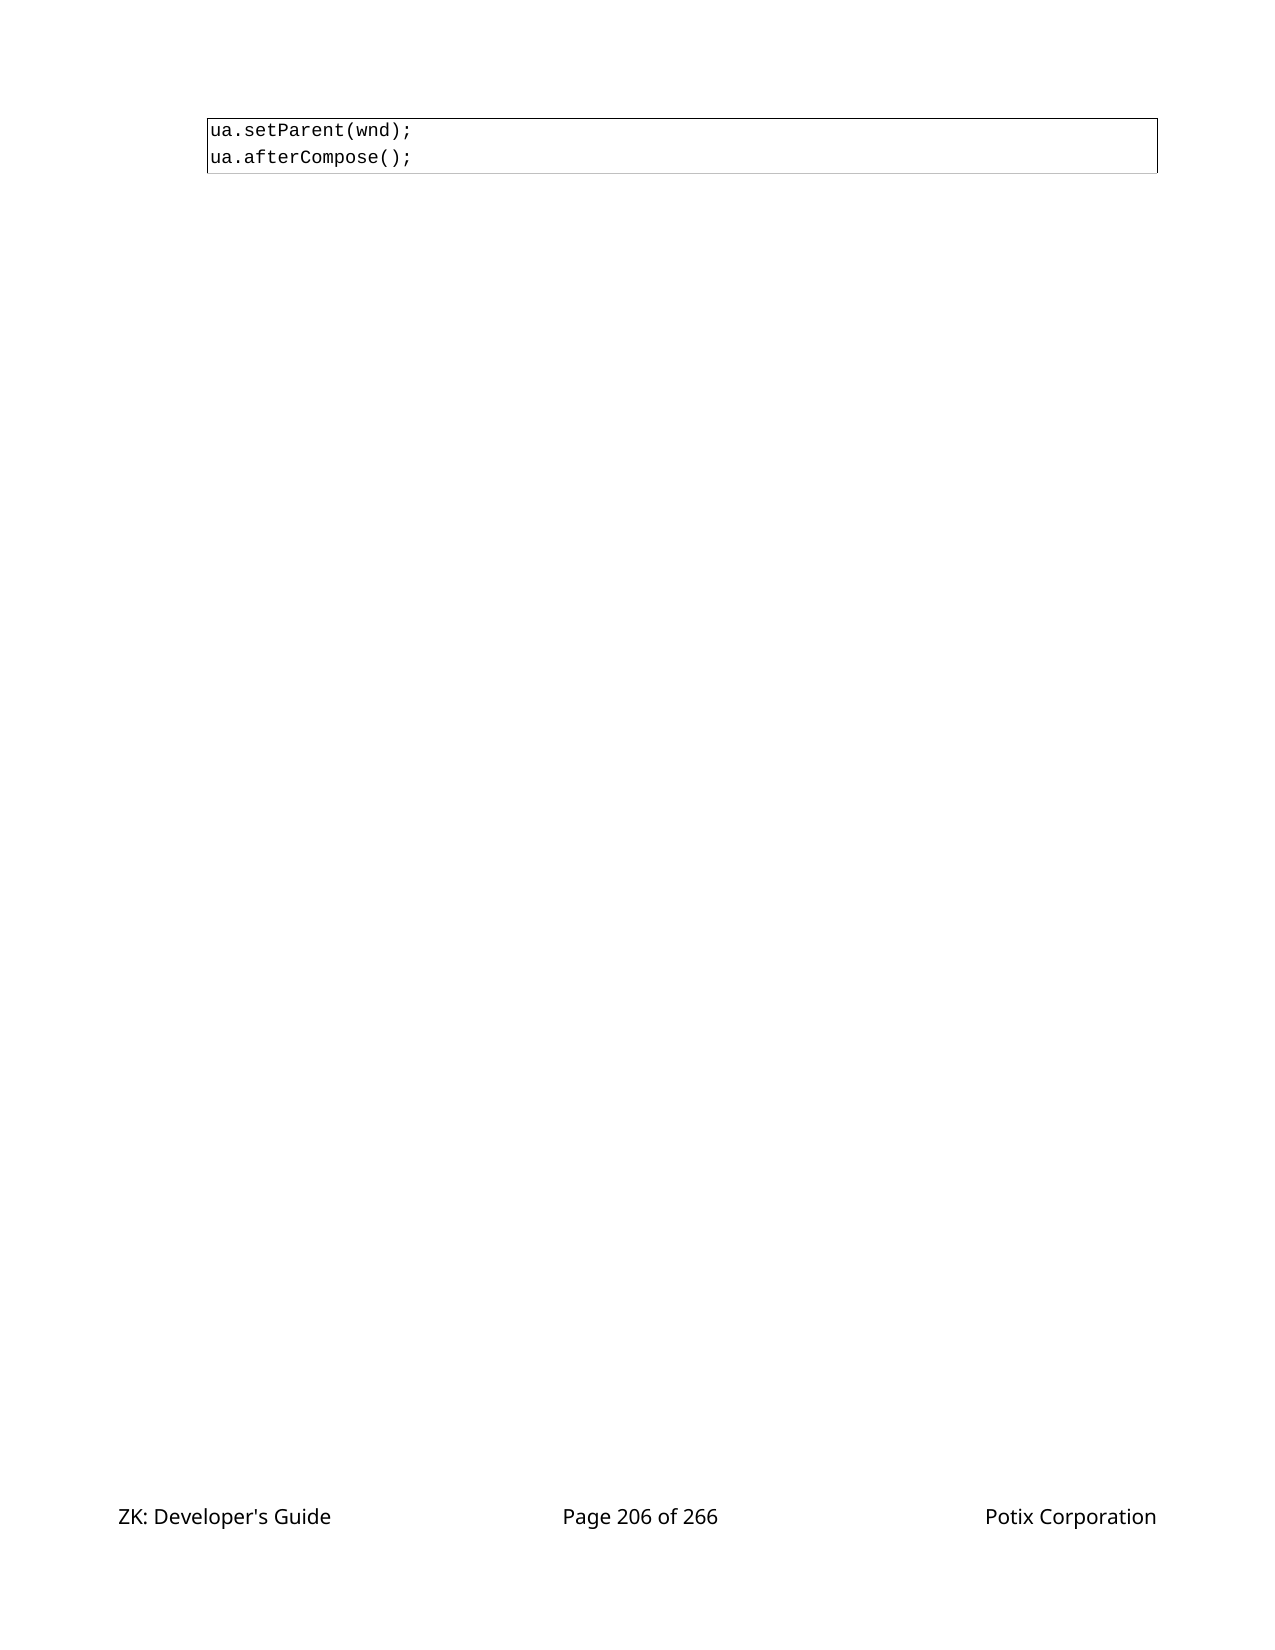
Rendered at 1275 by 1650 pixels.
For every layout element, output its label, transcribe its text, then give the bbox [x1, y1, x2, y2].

text ua.afterCompose(); [208, 145, 1157, 173]
text ua.setParent(wnd); [208, 119, 1157, 142]
